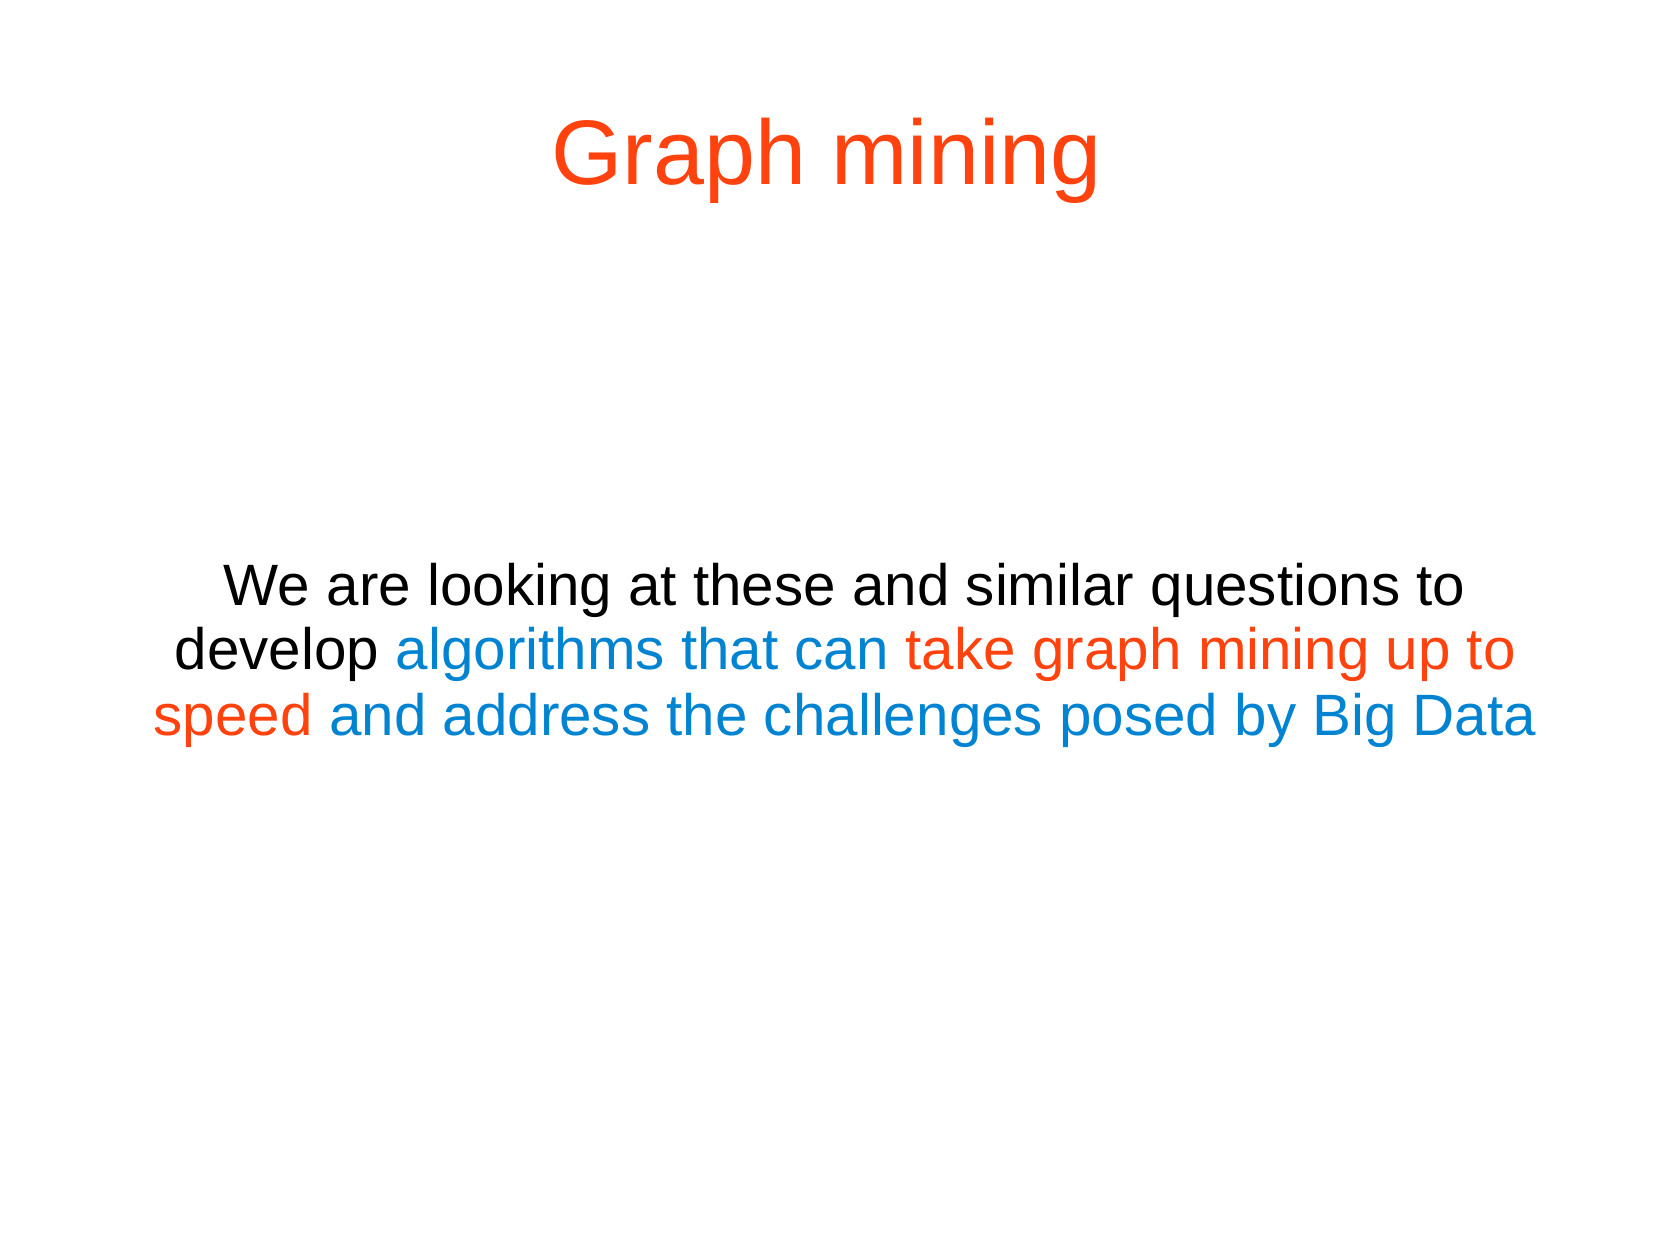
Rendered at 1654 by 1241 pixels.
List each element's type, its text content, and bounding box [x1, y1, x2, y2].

title Graph mining [82, 49, 1571, 257]
subtitle We are looking at these and similar questions to develop algorithms that can take graph mining up to speed and address the challenges posed by Big Data [82, 290, 1538, 1010]
